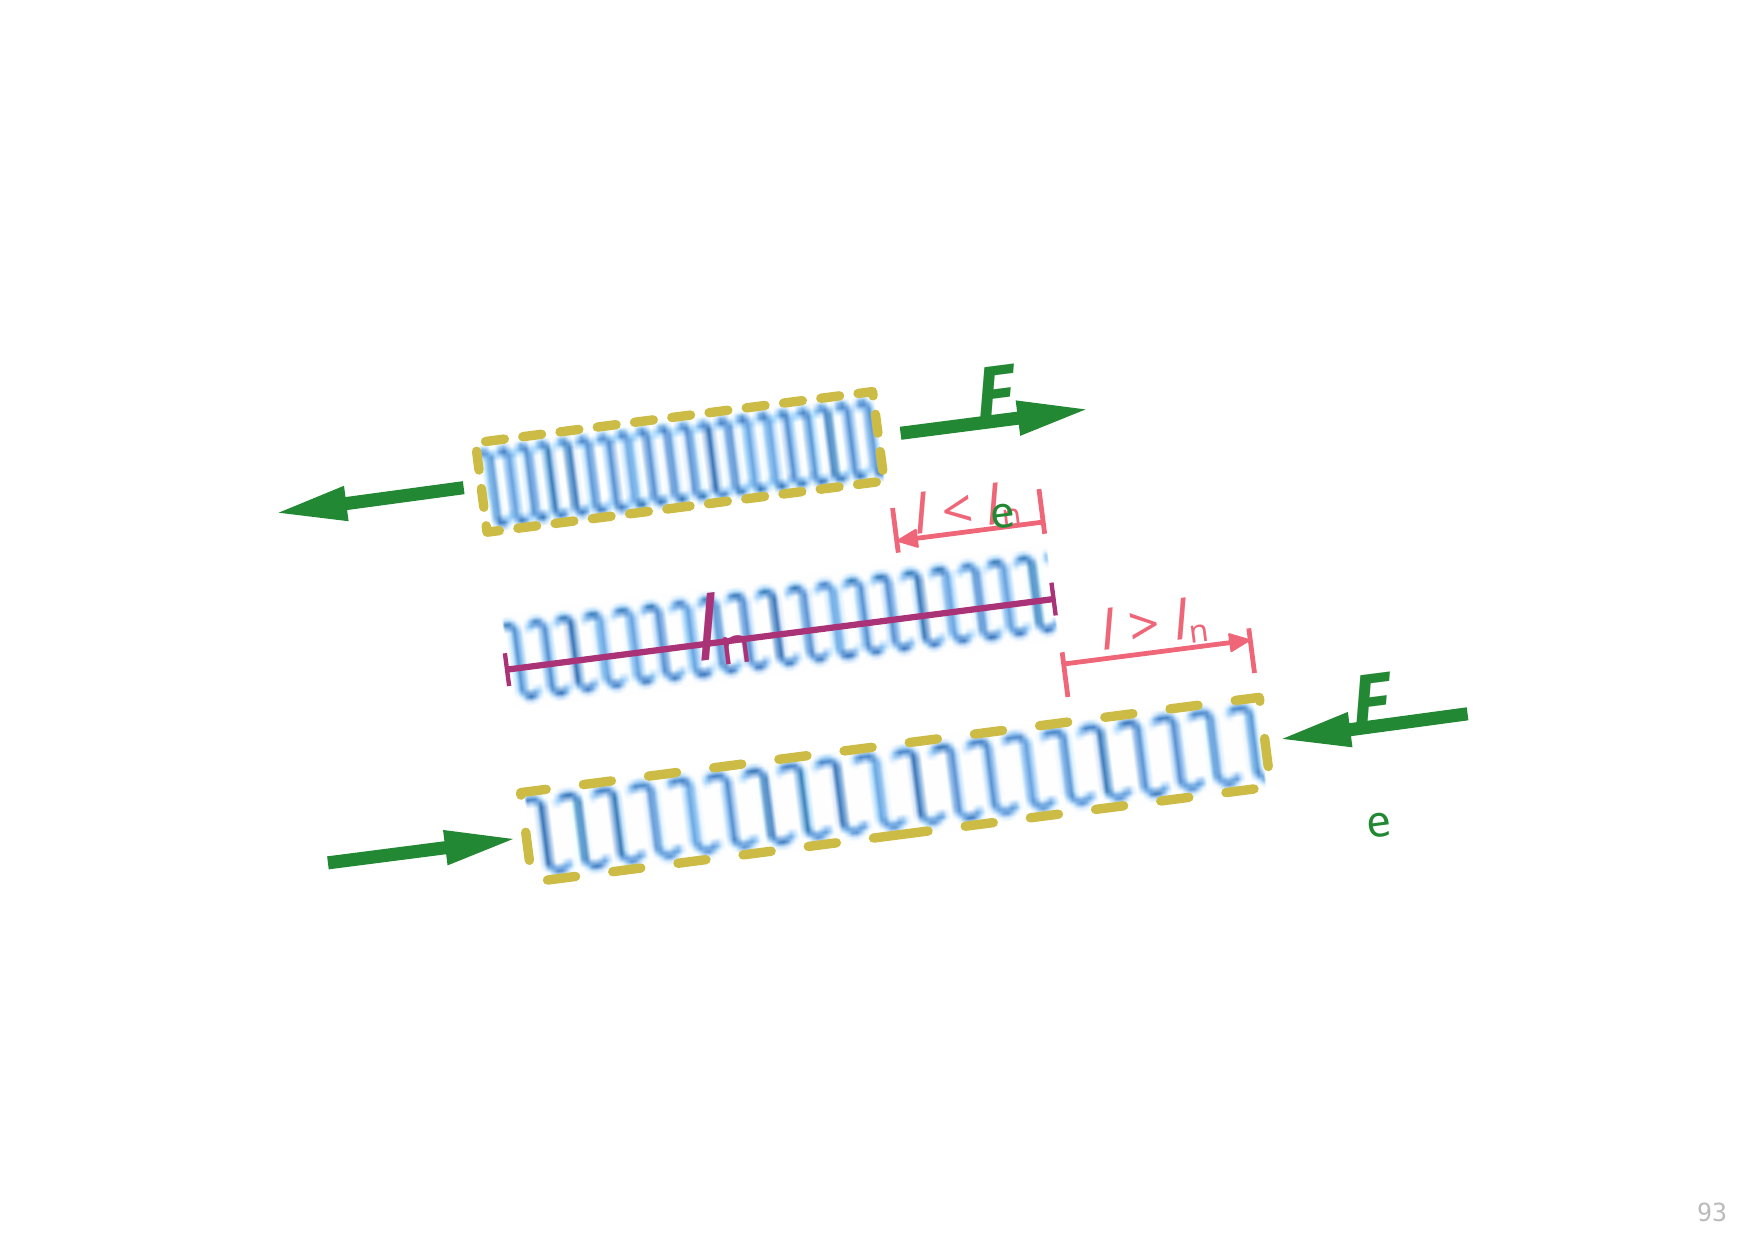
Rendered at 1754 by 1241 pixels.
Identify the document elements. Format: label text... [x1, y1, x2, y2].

picture [759, 544, 1052, 633]
text_box ln [671, 552, 768, 665]
text_box [327, 829, 513, 870]
picture [510, 603, 1059, 710]
text_box Fe [1328, 633, 1430, 722]
picture [525, 698, 1267, 885]
text_box Fe [952, 325, 1054, 418]
picture [501, 592, 681, 666]
text_box [1282, 707, 1469, 748]
text_box [278, 481, 465, 522]
text_box [899, 400, 1086, 440]
picture [478, 391, 885, 533]
